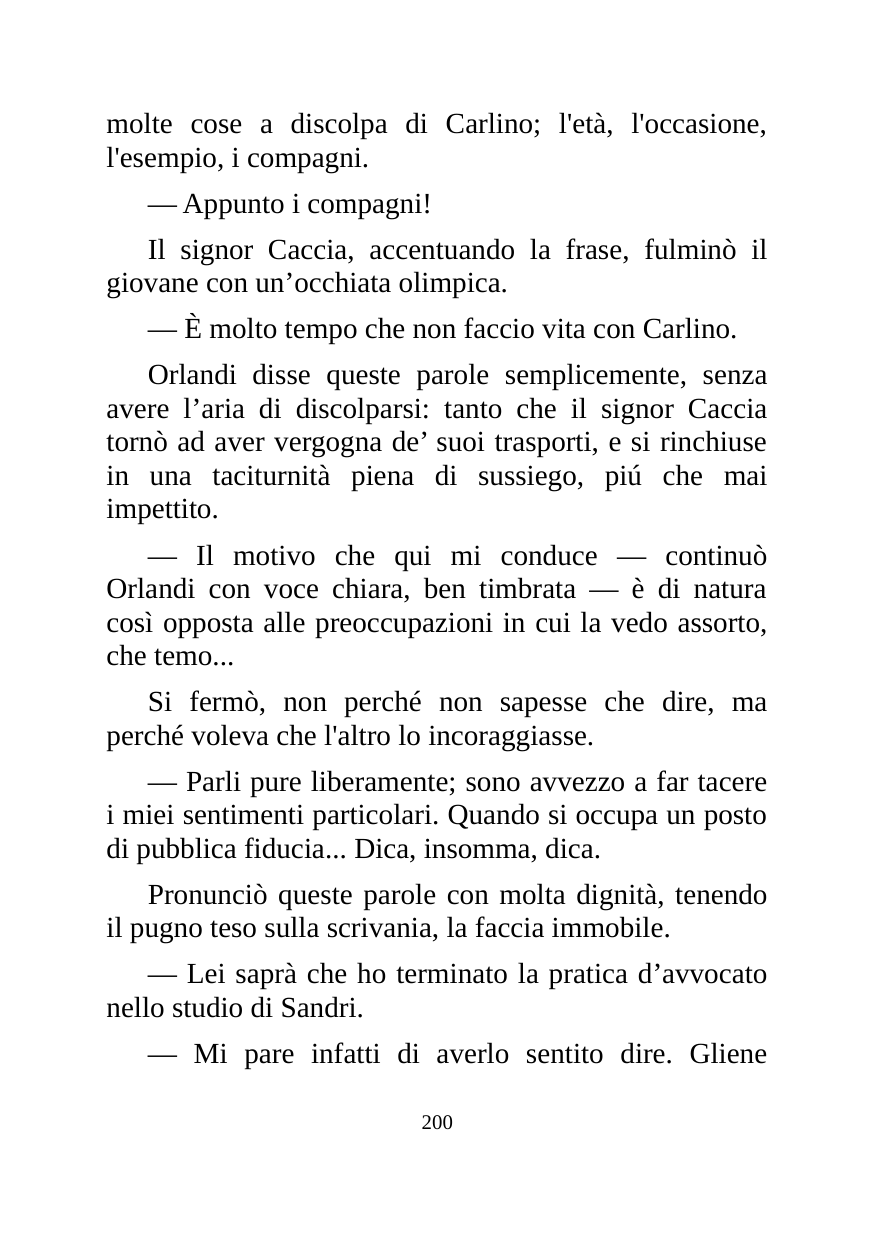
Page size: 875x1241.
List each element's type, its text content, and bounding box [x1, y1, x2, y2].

text — Appunto i compagni! [106, 186, 768, 219]
text Si fermò, non perché non sapesse che dire, ma perché voleva che l'altro lo incoraggiasse. [106, 684, 768, 751]
text Orlandi disse queste parole semplicemente, senza avere l’aria di discolparsi: tanto che il signor Caccia tornò ad aver vergogna de’ suoi trasporti, e si rinchiuse in una taciturnità piena di sussiego, piú che mai impettito. [106, 357, 768, 525]
text — Parli pure liberamente; sono avvezzo a far tacere i miei sentimenti particolari. Quando si occupa un posto di pubblica fiducia... Dica, insomma, dica. [106, 764, 768, 864]
text — Mi pare infatti di averlo sentito dire. Gliene [106, 1036, 768, 1070]
text Pronunciò queste parole con molta dignità, tenendo il pugno teso sulla scrivania, la faccia immobile. [106, 877, 768, 944]
text — Lei saprà che ho terminato la pratica d’avvocato nello studio di Sandri. [106, 957, 768, 1024]
text — È molto tempo che non faccio vita con Carlino. [106, 311, 768, 345]
text — Il motivo che qui mi conduce — continuò Orlandi con voce chiara, ben timbrata — è di natura così opposta alle preoccupazioni in cui la vedo assorto, che temo... [106, 538, 768, 672]
text molte cose a discolpa di Carlino; l'età, l'occasione, l'esempio, i compagni. [106, 106, 768, 173]
text Il signor Caccia, accentuando la frase, fulminò il giovane con un’occhiata olimpica. [106, 232, 768, 299]
